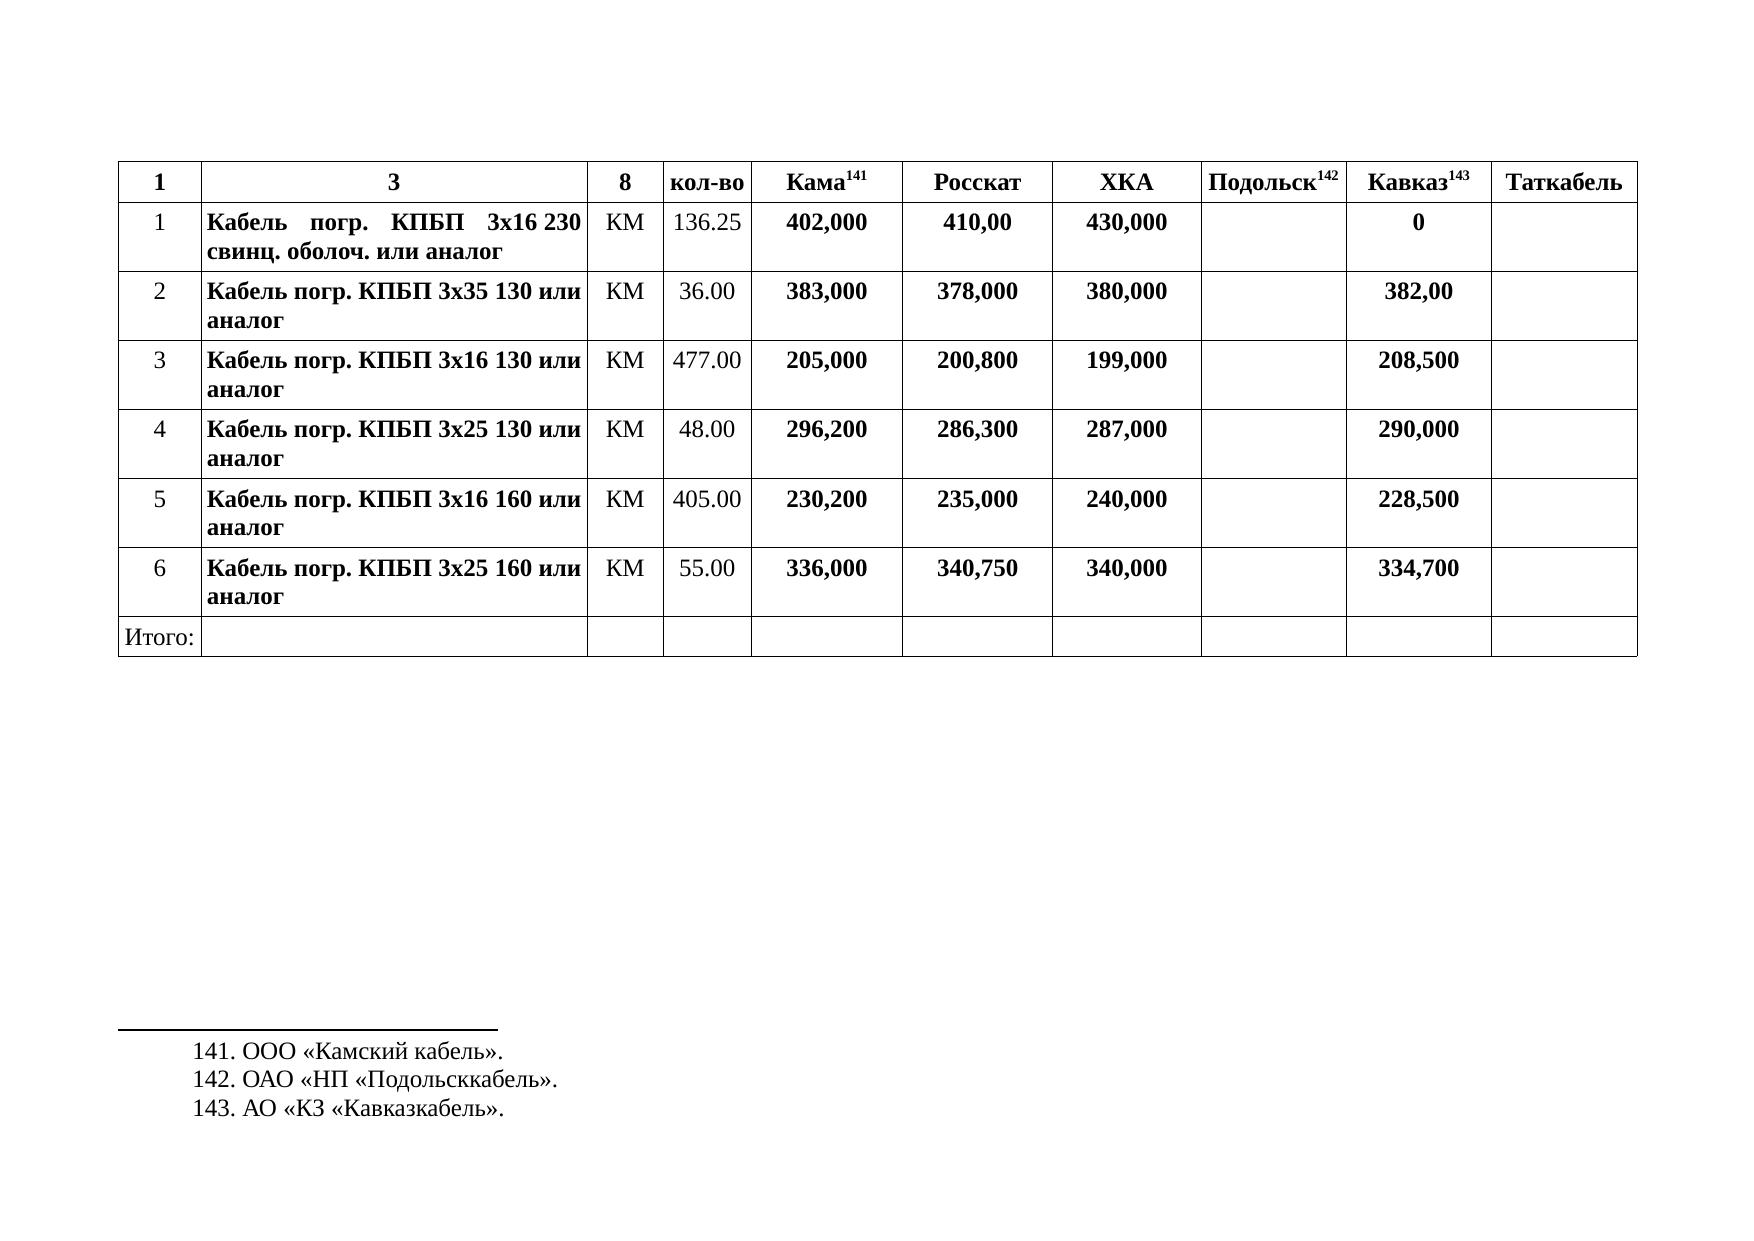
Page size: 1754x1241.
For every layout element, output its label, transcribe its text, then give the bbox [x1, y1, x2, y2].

table_header Таткабель [1492, 162, 1637, 202]
table_cell 477.00 [664, 341, 751, 409]
table_cell 3 [119, 341, 201, 409]
table_cell 334,700 [1347, 548, 1491, 616]
table_header 1 [119, 162, 201, 202]
table_cell 235,000 [903, 479, 1052, 547]
table_cell 405.00 [664, 479, 751, 547]
table_cell [1202, 410, 1346, 478]
table_cell КМ [588, 410, 663, 478]
table_cell [664, 617, 751, 656]
table_cell 55.00 [664, 548, 751, 616]
table_cell 290,000 [1347, 410, 1491, 478]
table_cell 378,000 [903, 272, 1052, 340]
table_cell 199,000 [1053, 341, 1201, 409]
table_cell 228,500 [1347, 479, 1491, 547]
table_cell [1492, 203, 1637, 271]
table_cell 2 [119, 272, 201, 340]
table_cell [903, 617, 1052, 656]
table_cell [1492, 341, 1637, 409]
table_cell 240,000 [1053, 479, 1201, 547]
table_cell 136.25 [664, 203, 751, 271]
table_cell 230,200 [752, 479, 902, 547]
table_cell Кабель погр. КПБП 3х16 130 или аналог [202, 341, 587, 409]
table_cell 382,00 [1347, 272, 1491, 340]
table_cell 6 [119, 548, 201, 616]
table_cell Кабель погр. КПБП 3х35 130 или аналог [202, 272, 587, 340]
table_cell [1202, 341, 1346, 409]
table_cell 48.00 [664, 410, 751, 478]
table_cell [1202, 617, 1346, 656]
table_cell 402,000 [752, 203, 902, 271]
table_cell [588, 617, 663, 656]
table_cell Кабель погр. КПБП 3х25 130 или аналог [202, 410, 587, 478]
table_cell КМ [588, 341, 663, 409]
table_cell Кабель погр. КПБП 3х16 230 свинц. оболоч. или аналог [202, 203, 587, 271]
table_header Росскат [903, 162, 1052, 202]
table_cell 205,000 [752, 341, 902, 409]
table_cell [1202, 272, 1346, 340]
table_cell [1347, 617, 1491, 656]
table_cell 287,000 [1053, 410, 1201, 478]
table_cell 340,000 [1053, 548, 1201, 616]
table_header Подольск [1202, 162, 1346, 202]
table_cell 380,000 [1053, 272, 1201, 340]
table_cell 200,800 [903, 341, 1052, 409]
table_cell 0 [1347, 203, 1491, 271]
table_cell [202, 617, 587, 656]
table_cell 36.00 [664, 272, 751, 340]
table_header кол-во [664, 162, 751, 202]
table_cell Итого: [119, 617, 201, 656]
table_cell Кабель погр. КПБП 3х16 160 или аналог [202, 479, 587, 547]
table_cell 336,000 [752, 548, 902, 616]
table_header Кама [752, 162, 902, 202]
table_header ХКА [1053, 162, 1201, 202]
table_cell КМ [588, 548, 663, 616]
table_cell КМ [588, 272, 663, 340]
table_cell Кабель погр. КПБП 3х25 160 или аналог [202, 548, 587, 616]
table_cell 410,00 [903, 203, 1052, 271]
table_cell 430,000 [1053, 203, 1201, 271]
table_cell 340,750 [903, 548, 1052, 616]
table_cell [1053, 617, 1201, 656]
table_cell КМ [588, 479, 663, 547]
table_cell [1492, 410, 1637, 478]
table_header Кавказ [1347, 162, 1491, 202]
table_cell 286,300 [903, 410, 1052, 478]
table_cell [1202, 548, 1346, 616]
table_header 3 [202, 162, 587, 202]
table_cell [1202, 203, 1346, 271]
table_cell [1492, 272, 1637, 340]
table_cell [1492, 479, 1637, 547]
table_cell 296,200 [752, 410, 902, 478]
table_cell 1 [119, 203, 201, 271]
table_cell [1202, 479, 1346, 547]
table_cell [1492, 617, 1637, 656]
table_cell [752, 617, 902, 656]
table_header 8 [588, 162, 663, 202]
table_cell 5 [119, 479, 201, 547]
table_cell [1492, 548, 1637, 616]
table_cell 383,000 [752, 272, 902, 340]
table_cell 208,500 [1347, 341, 1491, 409]
table_cell КМ [588, 203, 663, 271]
table_cell 4 [119, 410, 201, 478]
